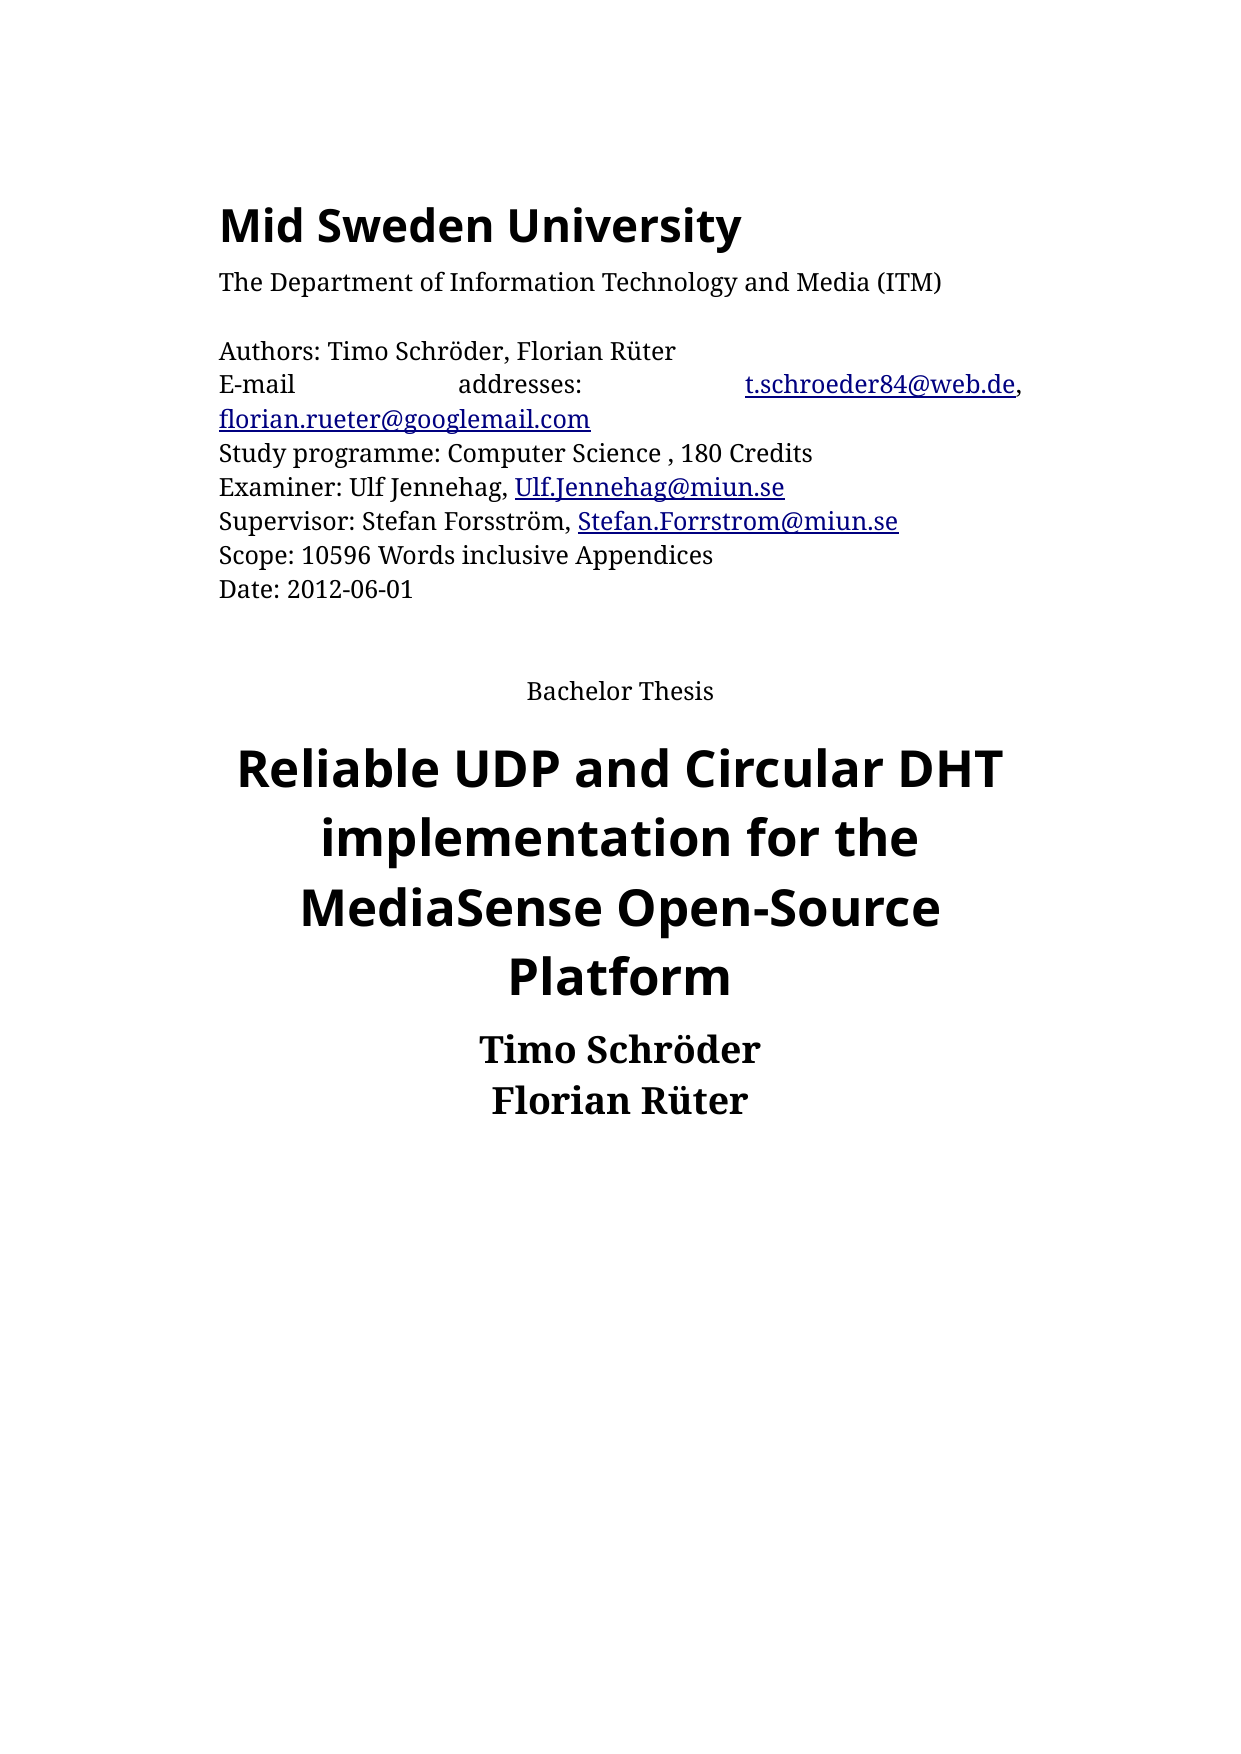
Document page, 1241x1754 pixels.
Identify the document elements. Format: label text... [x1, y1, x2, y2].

text Study programme: Computer Science , 180 Credits [218, 435, 1022, 469]
text Timo Schröder [218, 1023, 1022, 1074]
text Supervisor: Stefan Forsström, Stefan.Forrstrom@miun.se [218, 503, 1022, 537]
subtitle Mid Sweden University [218, 193, 1022, 256]
text E-mail addresses: t.schroeder84@web.de, florian.rueter@googlemail.com [218, 367, 1022, 435]
title Reliable UDP and Circular DHT implementation for the MediaSense Open-Source Platform [218, 733, 1022, 1011]
text The Department of Information Technology and Media (ITM) [218, 265, 1022, 299]
text Authors: Timo Schröder, Florian Rüter [218, 333, 1022, 367]
text Bachelor Thesis [218, 674, 1022, 708]
text Scope: 10596 Words inclusive Appendices [218, 537, 1022, 572]
text Examiner: Ulf Jennehag, Ulf.Jennehag@miun.se [218, 469, 1022, 503]
text Date: 2012-06-01 [218, 572, 1022, 606]
text Florian Rüter [218, 1074, 1022, 1125]
